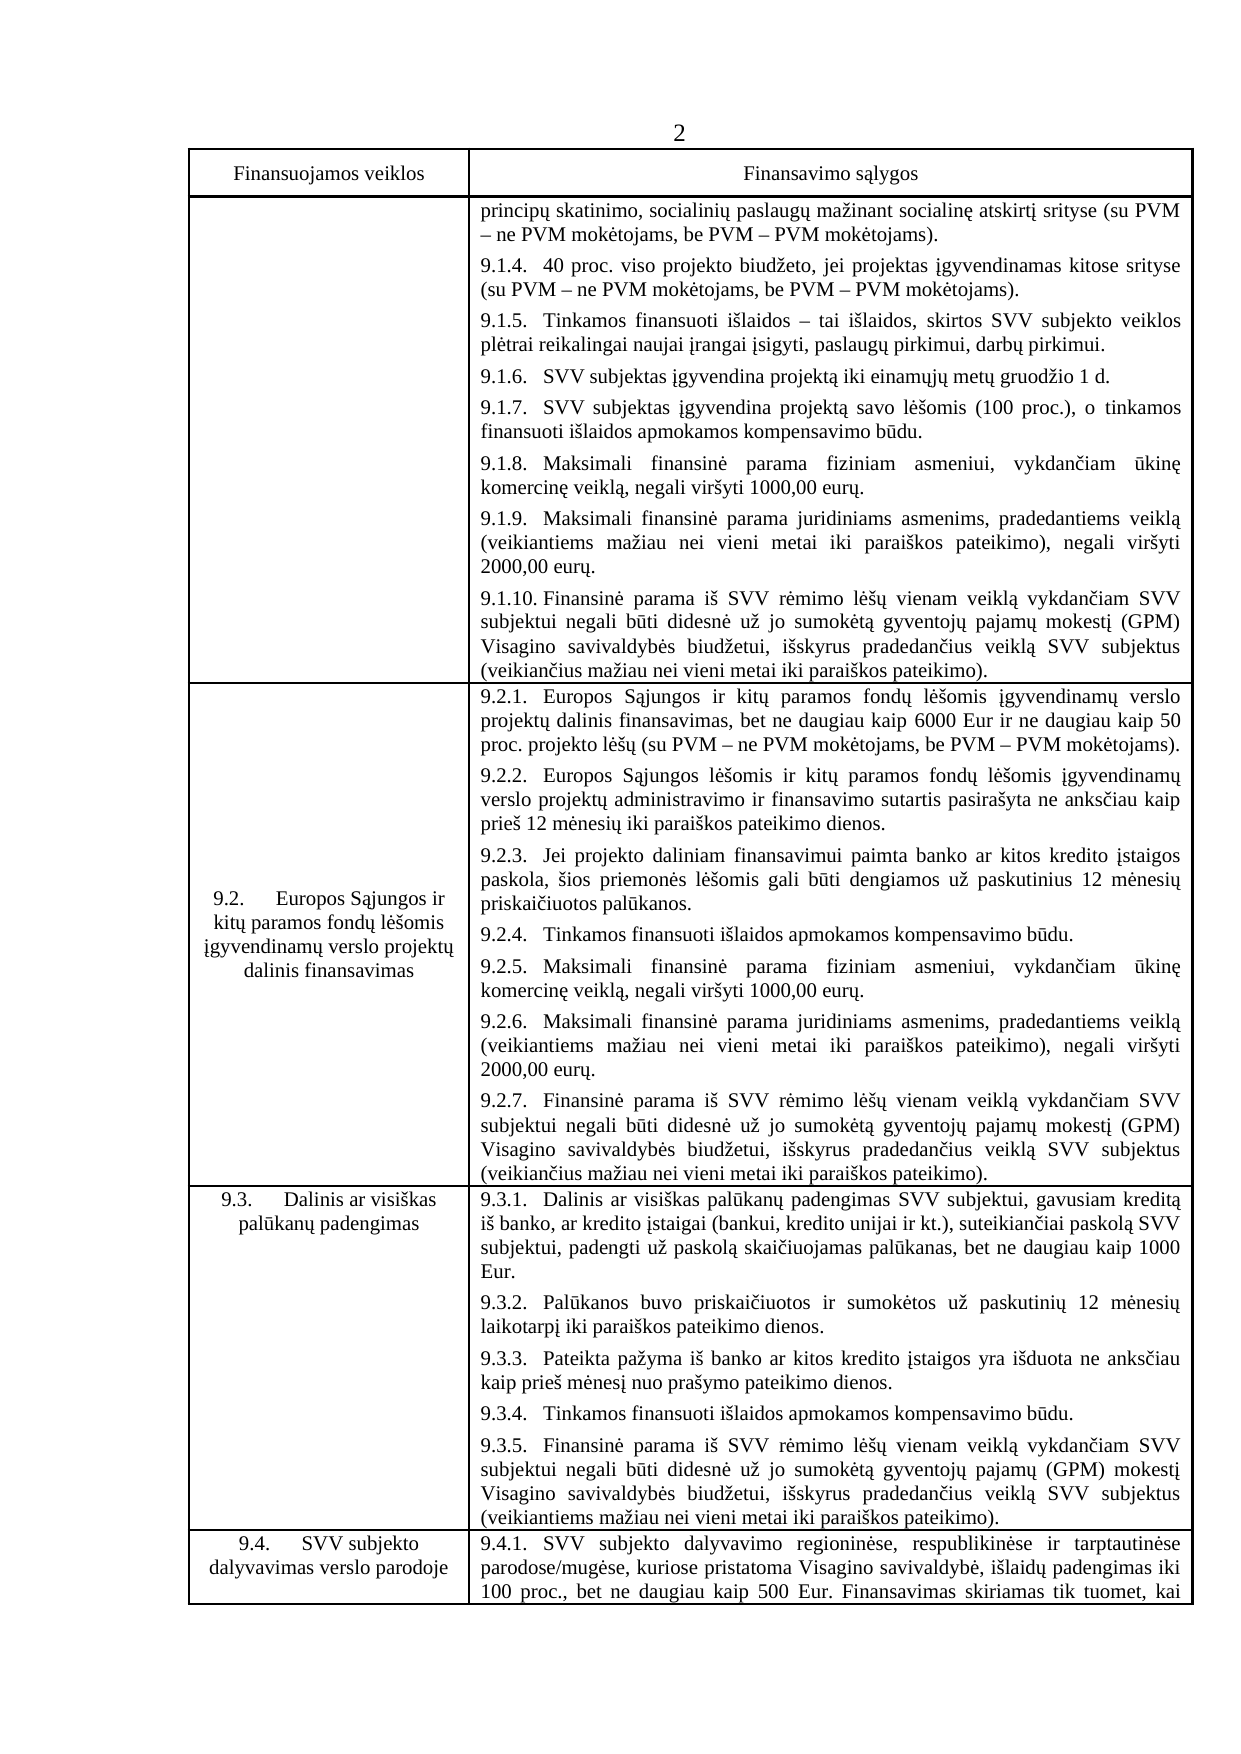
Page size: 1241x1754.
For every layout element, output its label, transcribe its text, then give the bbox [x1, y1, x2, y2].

table_cell principų skatinimo, socialinių paslaugų mažinant socialinę atskirtį srityse (su PVM – ne PVM mokėtojams, be PVM – PVM mokėtojams). 9.1.4. 40 proc. viso projekto biudžeto, jei projektas įgyvendinamas kitose srityse (su PVM – ne PVM mokėtojams, be PVM – PVM mokėtojams). 9.1.5. Tinkamos finansuoti išlaidos – tai išlaidos, skirtos SVV subjekto veiklos plėtrai reikalingai naujai įrangai įsigyti, paslaugų pirkimui, darbų pirkimui. 9.1.6. SVV subjektas įgyvendina projektą iki einamųjų metų gruodžio 1 d. 9.1.7. SVV subjektas įgyvendina projektą savo lėšomis (100 proc.), o tinkamos finansuoti išlaidos apmokamos kompensavimo būdu. 9.1.8. Maksimali finansinė parama fiziniam asmeniui, vykdančiam ūkinę komercinę veiklą, negali viršyti 1000,00 eurų. 9.1.9. Maksimali finansinė parama juridiniams asmenims, pradedantiems veiklą (veikiantiems mažiau nei vieni metai iki paraiškos pateikimo), negali viršyti 2000,00 eurų. 9.1.10. Finansinė parama iš SVV rėmimo lėšų vienam veiklą vykdančiam SVV subjektui negali būti didesnė už jo sumokėtą gyventojų pajamų mokestį (GPM) Visagino savivaldybės biudžetui, išskyrus pradedančius veiklą SVV subjektus (veikiančius mažiau nei vieni metai iki paraiškos pateikimo). [470, 198, 1191, 682]
table_cell 9.3. Dalinis ar visiškas palūkanų padengimas [190, 1187, 468, 1529]
table_cell 9.2. Europos Sąjungos ir kitų paramos fondų lėšomis įgyvendinamų verslo projektų dalinis finansavimas [190, 684, 468, 1185]
table_cell [190, 198, 468, 682]
table_cell 9.2.1. Europos Sąjungos ir kitų paramos fondų lėšomis įgyvendinamų verslo projektų dalinis finansavimas, bet ne daugiau kaip 6000 Eur ir ne daugiau kaip 50 proc. projekto lėšų (su PVM – ne PVM mokėtojams, be PVM – PVM mokėtojams). 9.2.2. Europos Sąjungos lėšomis ir kitų paramos fondų lėšomis įgyvendinamų verslo projektų administravimo ir finansavimo sutartis pasirašyta ne anksčiau kaip prieš 12 mėnesių iki paraiškos pateikimo dienos. 9.2.3. Jei projekto daliniam finansavimui paimta banko ar kitos kredito įstaigos paskola, šios priemonės lėšomis gali būti dengiamos už paskutinius 12 mėnesių priskaičiuotos palūkanos. 9.2.4. Tinkamos finansuoti išlaidos apmokamos kompensavimo būdu. 9.2.5. Maksimali finansinė parama fiziniam asmeniui, vykdančiam ūkinę komercinę veiklą, negali viršyti 1000,00 eurų. 9.2.6. Maksimali finansinė parama juridiniams asmenims, pradedantiems veiklą (veikiantiems mažiau nei vieni metai iki paraiškos pateikimo), negali viršyti 2000,00 eurų. 9.2.7. Finansinė parama iš SVV rėmimo lėšų vienam veiklą vykdančiam SVV subjektui negali būti didesnė už jo sumokėtą gyventojų pajamų mokestį (GPM) Visagino savivaldybės biudžetui, išskyrus pradedančius veiklą SVV subjektus (veikiančius mažiau nei vieni metai iki paraiškos pateikimo). [470, 684, 1191, 1185]
table_header Finansuojamos veiklos [190, 150, 468, 195]
table_cell 9.4.1. SVV subjekto dalyvavimo regioninėse, respublikinėse ir tarptautinėse parodose/mugėse, kuriose pristatoma Visagino savivaldybė, išlaidų padengimas iki 100 proc., bet ne daugiau kaip 500 Eur. Finansavimas skiriamas tik tuomet, kai [470, 1531, 1191, 1603]
table_cell 9.3.1. Dalinis ar visiškas palūkanų padengimas SVV subjektui, gavusiam kreditą iš banko, ar kredito įstaigai (bankui, kredito unijai ir kt.), suteikiančiai paskolą SVV subjektui, padengti už paskolą skaičiuojamas palūkanas, bet ne daugiau kaip 1000 Eur. 9.3.2. Palūkanos buvo priskaičiuotos ir sumokėtos už paskutinių 12 mėnesių laikotarpį iki paraiškos pateikimo dienos. 9.3.3. Pateikta pažyma iš banko ar kitos kredito įstaigos yra išduota ne anksčiau kaip prieš mėnesį nuo prašymo pateikimo dienos. 9.3.4. Tinkamos finansuoti išlaidos apmokamos kompensavimo būdu. 9.3.5. Finansinė parama iš SVV rėmimo lėšų vienam veiklą vykdančiam SVV subjektui negali būti didesnė už jo sumokėtą gyventojų pajamų (GPM) mokestį Visagino savivaldybės biudžetui, išskyrus pradedančius veiklą SVV subjektus (veikiantiems mažiau nei vieni metai iki paraiškos pateikimo). [470, 1187, 1191, 1529]
table_header Finansavimo sąlygos [470, 150, 1191, 195]
table_cell 9.4. SVV subjekto dalyvavimas verslo parodoje [190, 1531, 468, 1603]
